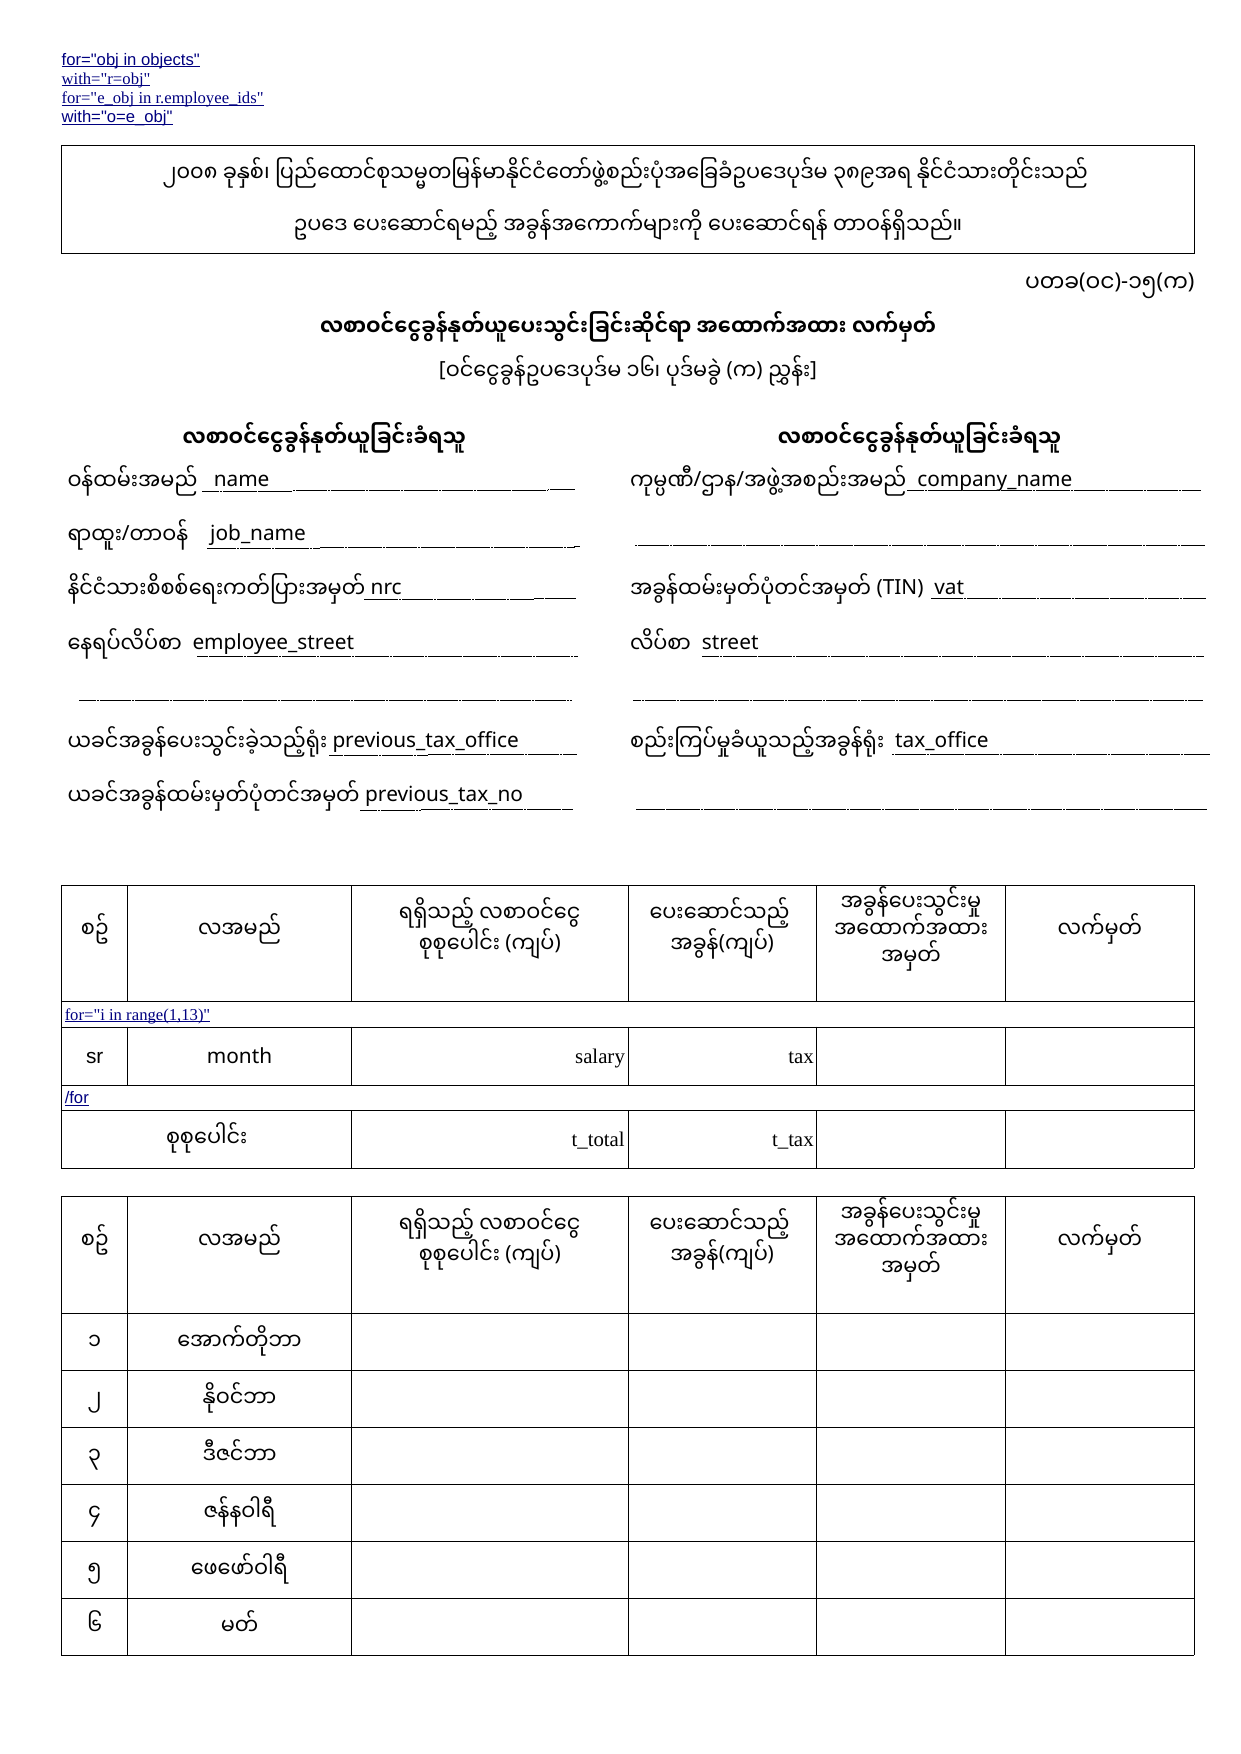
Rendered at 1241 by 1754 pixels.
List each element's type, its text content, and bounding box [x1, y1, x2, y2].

table_cell ဇန်နဝါရီ [128, 1485, 351, 1541]
table_cell ဒီဇင်ဘာ [128, 1428, 351, 1484]
table_cell နေရပ်လိပ်စာ employee_street [61, 621, 586, 719]
table_cell [352, 1314, 628, 1369]
table_cell [817, 1485, 1005, 1541]
table_cell [1006, 1314, 1194, 1369]
table_cell [629, 1542, 816, 1598]
table_cell [817, 1599, 1005, 1655]
table_cell [586, 719, 624, 773]
table_cell [629, 1599, 816, 1655]
table_cell sr [62, 1028, 127, 1085]
table_cell အခွန်ထမ်းမှတ်ပုံတင်အမှတ် (TIN) vat [624, 567, 1214, 621]
table_header [586, 420, 624, 458]
table_cell စည်းကြပ်မှုခံယူသည့်အခွန်ရုံး tax_office [624, 719, 1214, 828]
table_cell [817, 1371, 1005, 1427]
table_header လအမည် [128, 1197, 351, 1312]
table_cell ယခင်အခွန်ထမ်းမှတ်ပုံတင်အမှတ် previous_tax_no [61, 774, 586, 828]
table_cell ၂ [62, 1371, 127, 1427]
table_cell [629, 1428, 816, 1484]
table_header လအမည် [128, 886, 351, 1001]
table_cell ၃ [62, 1428, 127, 1484]
table_cell [817, 1428, 1005, 1484]
table_header ပေးဆောင်သည့် အခွန်(ကျပ်) [629, 886, 816, 1001]
table_header ပေးဆောင်သည့် အခွန်(ကျပ်) [629, 1197, 816, 1312]
table_cell [1006, 1542, 1194, 1598]
table_cell နိင်ငံသားစိစစ်ရေးကတ်ပြားအမှတ် nrc [61, 567, 586, 621]
table_header လစာဝင်ငွေခွန်နုတ်ယူခြင်းခံရသူ [61, 420, 586, 458]
table_cell [1006, 1599, 1194, 1655]
table_cell [352, 1599, 628, 1655]
table_cell month [128, 1028, 351, 1085]
table_cell [352, 1485, 628, 1541]
table_header စဥ် [62, 886, 127, 1001]
table_cell လိပ်စာ street [624, 621, 1214, 719]
table_cell [1006, 1111, 1194, 1167]
table_cell ကုမ္ပဏီ/ဌာန/အဖွဲ့အစည်းအမည် company_name [624, 458, 1214, 567]
text for="e_obj in r.employee_ids" [61, 88, 1194, 107]
table_cell ဝန်ထမ်းအမည် name [61, 458, 586, 512]
table_cell ၁ [62, 1314, 127, 1369]
table_header စဥ် [62, 1197, 127, 1312]
table_cell [1006, 1028, 1194, 1085]
table_cell [629, 1314, 816, 1369]
table_cell နိုဝင်ဘာ [128, 1371, 351, 1427]
table_cell tax [629, 1028, 816, 1085]
table_header လစာဝင်ငွေခွန်နုတ်ယူပေးသွင်းခြင်းဆိုင်ရာ အထောက်အထား လက်မှတ် [ဝင်ငွေခွန်ဥပဒေပုဒ်မ ၁၆၊ ပုဒ်မခွဲ (က) ညွှန်း] [61, 313, 1194, 397]
table_cell [586, 567, 624, 621]
table_cell ၄ [62, 1485, 127, 1541]
table_header အခွန်ပေးသွင်းမှု အထောက်အထား အမှတ် [817, 1197, 1005, 1312]
text with="r=obj" [61, 69, 1194, 88]
table_cell [586, 458, 624, 512]
table_cell ရာထူး/တာဝန် job_name [61, 513, 586, 567]
text with="o=e_obj" [61, 107, 1194, 126]
table_cell မတ် [128, 1599, 351, 1655]
table_cell t_tax [629, 1111, 816, 1167]
table_cell ဖေဖော်ဝါရီ [128, 1542, 351, 1598]
table_cell [629, 1485, 816, 1541]
table_cell [817, 1111, 1005, 1167]
table_cell စုစုပေါင်း [62, 1111, 351, 1167]
table_cell [1006, 1428, 1194, 1484]
table_header အခွန်ပေးသွင်းမှု အထောက်အထား အမှတ် [817, 886, 1005, 1001]
table_cell ပတခ(ဝင)-၁၅(က) [61, 254, 1194, 313]
table_cell ၆ [62, 1599, 127, 1655]
text for="obj in objects" [61, 49, 1194, 69]
table_cell ယခင်အခွန်ပေးသွင်းခဲ့သည့်ရုံး previous_tax_office [61, 719, 586, 773]
table_cell for="i in range(1,13)" [62, 1002, 1194, 1027]
table_header လက်မှတ် [1006, 886, 1194, 1001]
table_header ရရှိသည့် လစာဝင်ငွေ စုစုပေါင်း (ကျပ်) [352, 886, 628, 1001]
table_cell ၅ [62, 1542, 127, 1598]
table_header လစာဝင်ငွေခွန်နုတ်ယူခြင်းခံရသူ [624, 420, 1214, 458]
table_cell [352, 1428, 628, 1484]
table_cell /for [62, 1086, 1194, 1110]
table_cell [352, 1371, 628, 1427]
table_cell [1006, 1371, 1194, 1427]
table_header ရရှိသည့် လစာဝင်ငွေ စုစုပေါင်း (ကျပ်) [352, 1197, 628, 1312]
table_cell အောက်တိုဘာ [128, 1314, 351, 1369]
table_header လက်မှတ် [1006, 1197, 1194, 1312]
table_header ၂၀၀၈ ခုနှစ်၊ ပြည်ထောင်စုသမ္မတမြန်မာနိုင်ငံတော်ဖွဲ့စည်းပုံအခြေခံဥပဒေပုဒ်မ ၃၈၉အရ နိုင်ငံသားတိုင်းသည် ဥပ‌ဒေ ပေးဆောင်ရမည့် အခွန်အကောက်များကို ပေးဆောင်ရန် တာဝန်ရှိသည်။ [62, 146, 1194, 253]
table_cell [817, 1314, 1005, 1369]
table_cell [586, 513, 624, 567]
table_cell t_total [352, 1111, 628, 1167]
table_cell [586, 621, 624, 719]
table_cell [352, 1542, 628, 1598]
table_cell [1006, 1485, 1194, 1541]
table_cell [817, 1028, 1005, 1085]
table_cell [817, 1542, 1005, 1598]
table_cell [629, 1371, 816, 1427]
table_cell [586, 774, 624, 828]
table_cell salary [352, 1028, 628, 1085]
